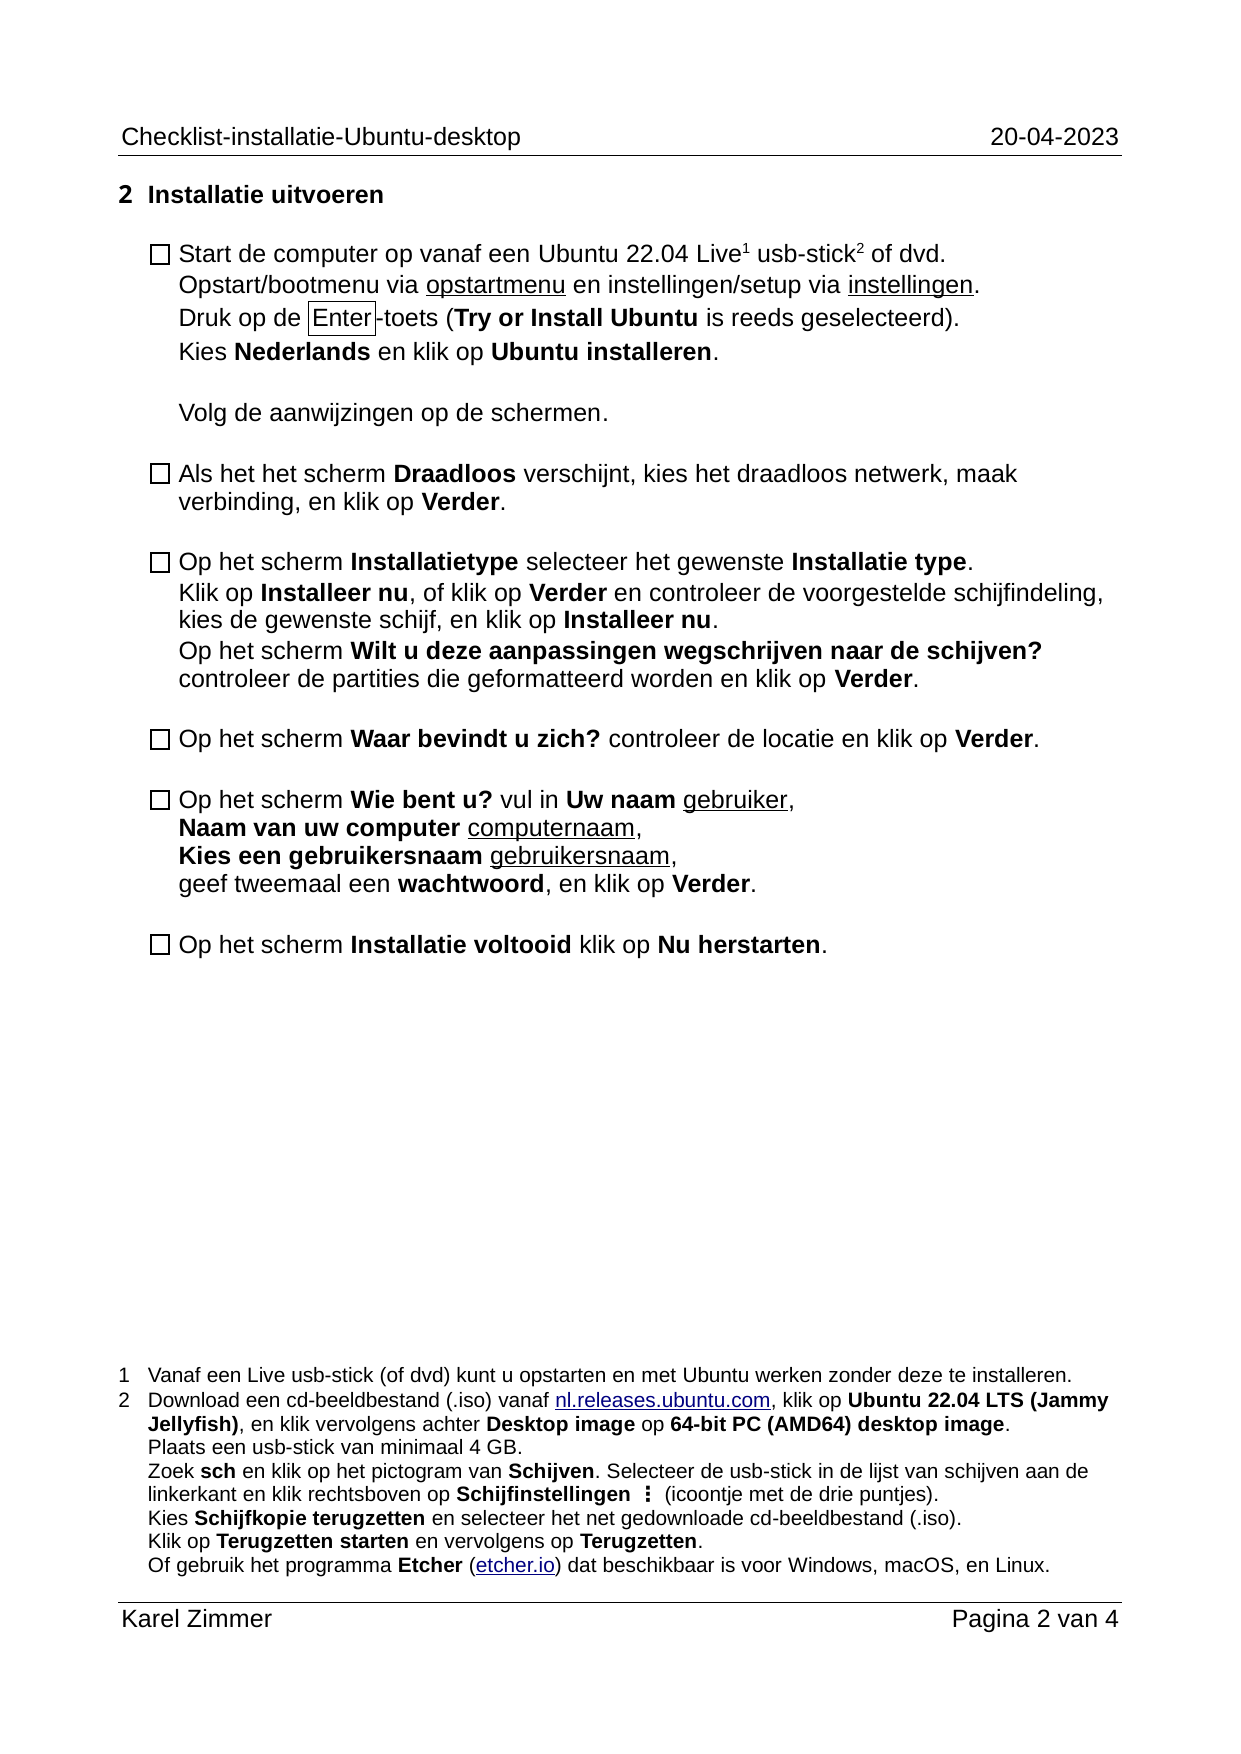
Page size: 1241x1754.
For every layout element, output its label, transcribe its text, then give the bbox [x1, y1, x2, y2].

table_cell [141, 724, 177, 754]
table_cell [141, 517, 177, 547]
table_cell [141, 577, 177, 636]
table_cell [141, 547, 177, 577]
table_header [141, 239, 177, 269]
table_header Start de computer op vanaf een Ubuntu 22.04 Live usb-stick of dvd. [177, 239, 1121, 269]
table_cell Druk op de Enter-toets (Try or Install Ubuntu is reeds geselecteerd). [177, 300, 1121, 337]
table_cell Als het het scherm Draadloos verschijnt, kies het draadloos netwerk, maak verbinding, en klik op Verder. [177, 458, 1121, 517]
table_cell [141, 398, 177, 428]
list Installatie uitvoeren [118, 177, 1122, 211]
table_cell [177, 517, 1121, 547]
table_cell [141, 930, 177, 960]
table_cell [141, 899, 177, 929]
table_cell [141, 269, 177, 300]
table_cell Volg de aanwijzingen op de schermen. [177, 398, 1121, 428]
table_cell Kies Nederlands en klik op Ubuntu installeren. [177, 337, 1121, 367]
table_cell [177, 899, 1121, 929]
table_cell [177, 368, 1121, 398]
table_cell [141, 785, 177, 899]
table_cell Op het scherm Waar bevindt u zich? controleer de locatie en klik op Verder. [177, 724, 1121, 754]
table_cell [141, 337, 177, 367]
table_cell Klik op Installeer nu, of klik op Verder en controleer de voorgestelde schijfindeling, kies de gewenste schijf, en klik op Installeer nu. [177, 577, 1121, 636]
table_cell Opstart/bootmenu via opstartmenu en instellingen/setup via instellingen. [177, 269, 1121, 300]
table_cell Op het scherm Installatietype selecteer het gewenste Installatie type. [177, 547, 1121, 577]
table_cell [177, 755, 1121, 785]
table_cell Op het scherm Wilt u deze aanpassingen wegschrijven naar de schijven? controleer de partities die geformatteerd worden en klik op Verder. [177, 636, 1121, 694]
table_cell Op het scherm Installatie voltooid klik op Nu herstarten. [177, 930, 1121, 960]
table_cell Op het scherm Wie bent u? vul in Uw naam gebruiker, Naam van uw computer computernaam, Kies een gebruikersnaam gebruikersnaam, geef tweemaal een wachtwoord, en klik op Verder. [177, 785, 1121, 899]
table_cell [177, 694, 1121, 724]
table_cell [141, 636, 177, 694]
table_cell [141, 428, 177, 458]
table_cell [177, 428, 1121, 458]
table_cell [141, 458, 177, 517]
table_cell [141, 300, 177, 337]
table_cell [141, 368, 177, 398]
table_cell [141, 755, 177, 785]
table_cell [141, 694, 177, 724]
